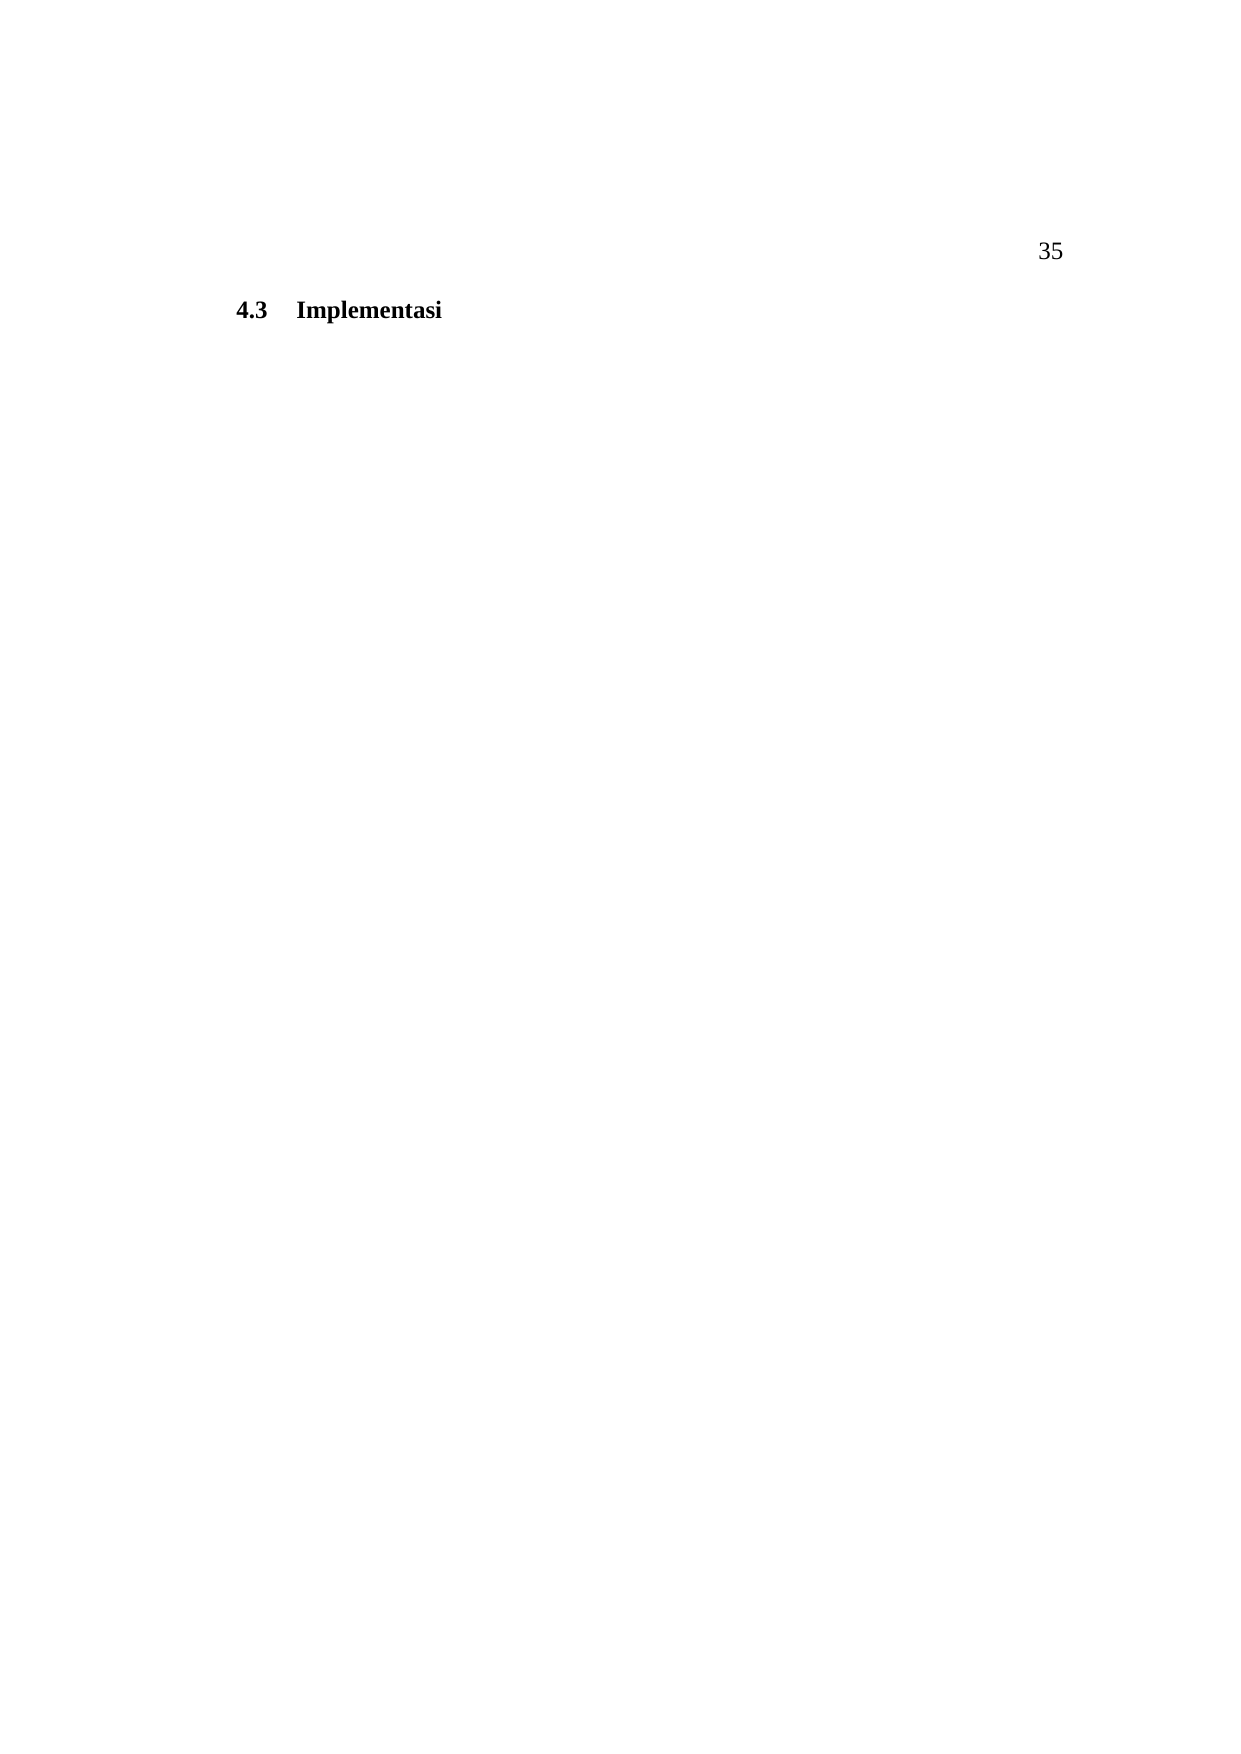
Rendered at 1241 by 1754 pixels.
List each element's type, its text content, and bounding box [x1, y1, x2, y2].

subtitle Implementasi [236, 295, 1063, 324]
